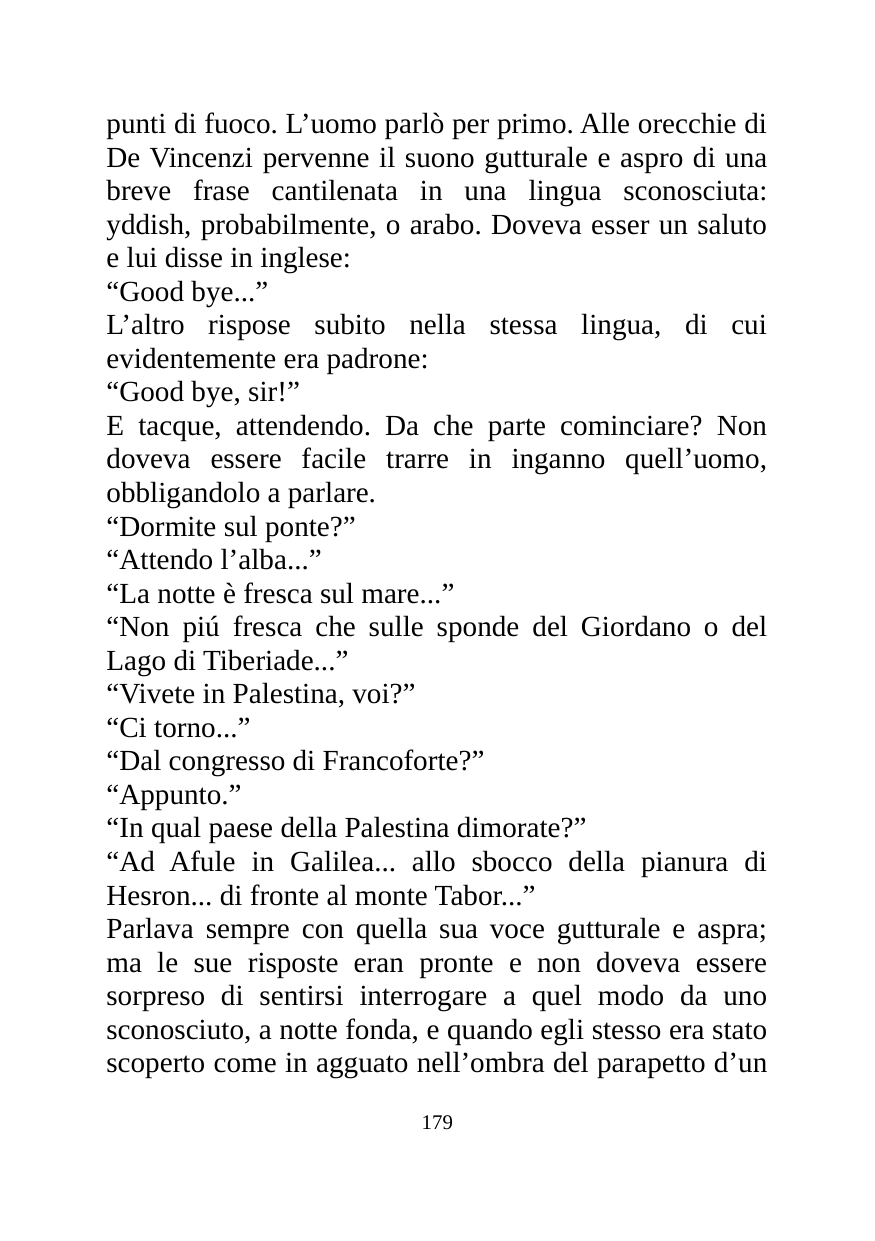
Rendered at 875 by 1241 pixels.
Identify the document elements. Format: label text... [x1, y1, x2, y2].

text “Non piú fresca che sulle sponde del Giordano o del Lago di Tiberiade...” [106, 609, 768, 676]
text “Good bye...” [106, 274, 768, 307]
text “Ad Afule in Galilea... allo sbocco della pianura di Hesron... di fronte al monte Tabor...” [106, 844, 768, 911]
text “La notte è fresca sul mare...” [106, 576, 768, 609]
text “Appunto.” [106, 777, 768, 811]
text L’altro rispose subito nella stessa lingua, di cui evidentemente era padrone: [106, 307, 768, 374]
text Parlava sempre con quella sua voce gutturale e aspra; ma le sue risposte eran pronte e non doveva essere sorpreso di sentirsi interrogare a quel modo da uno sconosciuto, a notte fonda, e quando egli stesso era stato scoperto come in agguato nell’ombra del parapetto d’un [106, 911, 768, 1079]
text “Good bye, sir!” [106, 374, 768, 408]
text E tacque, attendendo. Da che parte cominciare? Non doveva essere facile trarre in inganno quell’uomo, obbligandolo a parlare. [106, 408, 768, 509]
text “Dal congresso di Francoforte?” [106, 743, 768, 777]
text “In qual paese della Palestina dimorate?” [106, 811, 768, 844]
text “Dormite sul ponte?” [106, 509, 768, 542]
text “Vivete in Palestina, voi?” [106, 676, 768, 710]
text “Ci torno...” [106, 710, 768, 743]
text punti di fuoco. L’uomo parlò per primo. Alle orecchie di De Vincenzi pervenne il suono gutturale e aspro di una breve frase cantilenata in una lingua sconosciuta: yddish, probabilmente, o arabo. Doveva esser un saluto e lui disse in inglese: [106, 106, 768, 274]
text “Attendo l’alba...” [106, 542, 768, 576]
